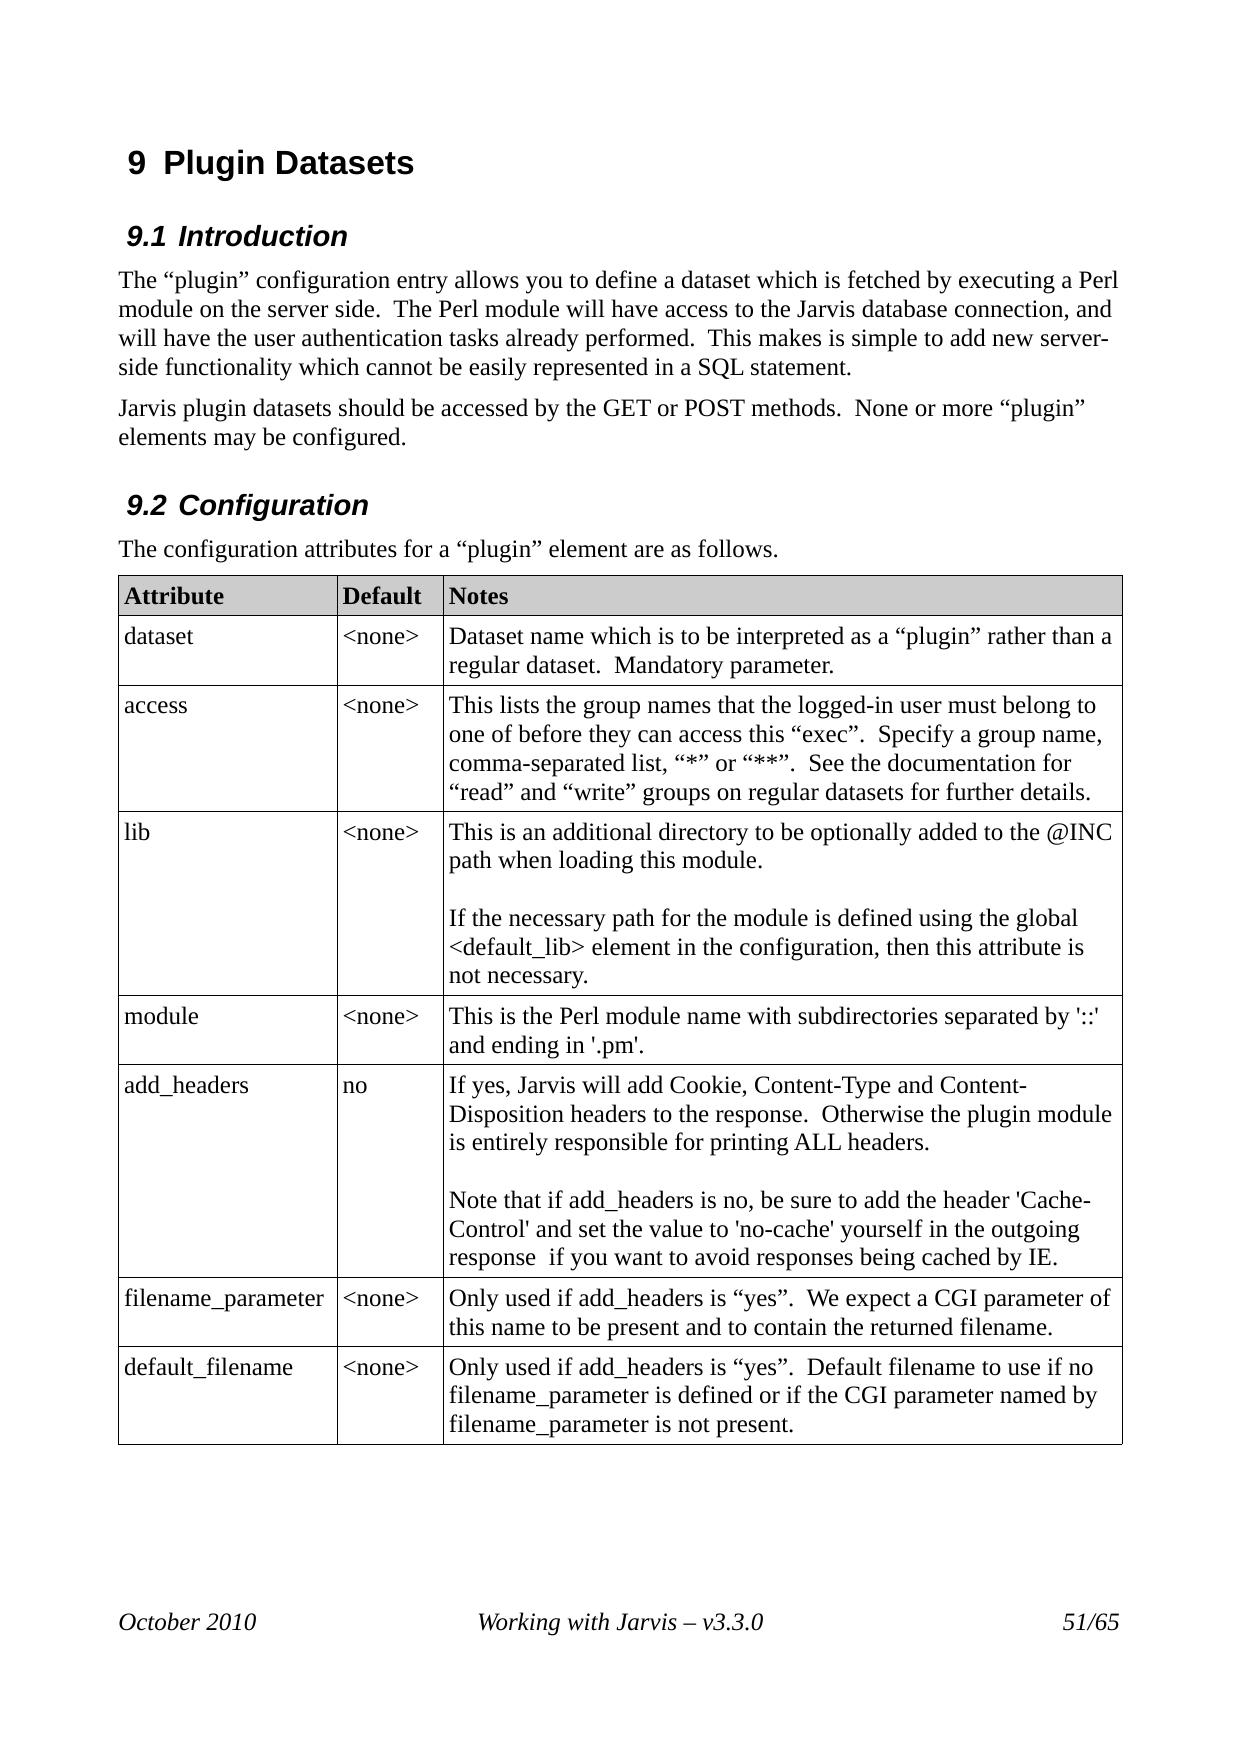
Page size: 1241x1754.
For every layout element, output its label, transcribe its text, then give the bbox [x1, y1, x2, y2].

text Jarvis plugin datasets should be accessed by the GET or POST methods. None or more “plugin” elements may be configured. [118, 393, 1122, 450]
table_header Default [338, 576, 443, 615]
table_cell access [119, 686, 337, 811]
table_cell filename_parameter [119, 1278, 337, 1346]
subtitle Configuration [118, 488, 1122, 521]
table_cell lib [119, 812, 337, 995]
table_cell dataset [119, 616, 337, 684]
table_cell <none> [338, 996, 443, 1064]
text The “plugin” configuration entry allows you to define a dataset which is fetched by executing a Perl module on the server side. The Perl module will have access to the Jarvis database connection, and will have the user authentication tasks already performed. This makes is simple to add new server-side functionality which cannot be easily represented in a SQL statement. [118, 265, 1122, 380]
table_cell module [119, 996, 337, 1064]
table_cell Dataset name which is to be interpreted as a “plugin” rather than a regular dataset. Mandatory parameter. [444, 616, 1122, 684]
table_cell Only used if add_headers is “yes”. We expect a CGI parameter of this name to be present and to contain the returned filename. [444, 1278, 1122, 1346]
subtitle Plugin Datasets [118, 143, 1122, 182]
table_cell no [338, 1065, 443, 1277]
table_cell This is an additional directory to be optionally added to the @INC path when loading this module. If the necessary path for the module is defined using the global <default_lib> element in the configuration, then this attribute is not necessary. [444, 812, 1122, 995]
table_cell This is the Perl module name with subdirectories separated by '::' and ending in '.pm'. [444, 996, 1122, 1064]
text The configuration attributes for a “plugin” element are as follows. [118, 534, 1122, 563]
table_cell <none> [338, 1278, 443, 1346]
subtitle Introduction [118, 219, 1122, 253]
table_cell <none> [338, 1347, 443, 1444]
table_cell If yes, Jarvis will add Cookie, Content-Type and Content-Disposition headers to the response. Otherwise the plugin module is entirely responsible for printing ALL headers. Note that if add_headers is no, be sure to add the header 'Cache-Control' and set the value to 'no-cache' yourself in the outgoing response if you want to avoid responses being cached by IE. [444, 1065, 1122, 1277]
table_cell <none> [338, 616, 443, 684]
table_cell default_filename [119, 1347, 337, 1444]
table_header Notes [444, 576, 1122, 615]
table_cell <none> [338, 812, 443, 995]
table_cell Only used if add_headers is “yes”. Default filename to use if no filename_parameter is defined or if the CGI parameter named by filename_parameter is not present. [444, 1347, 1122, 1444]
table_cell add_headers [119, 1065, 337, 1277]
table_header Attribute [119, 576, 337, 615]
table_cell This lists the group names that the logged-in user must belong to one of before they can access this “exec”. Specify a group name, comma-separated list, “*” or “**”. See the documentation for “read” and “write” groups on regular datasets for further details. [444, 686, 1122, 811]
table_cell <none> [338, 686, 443, 811]
